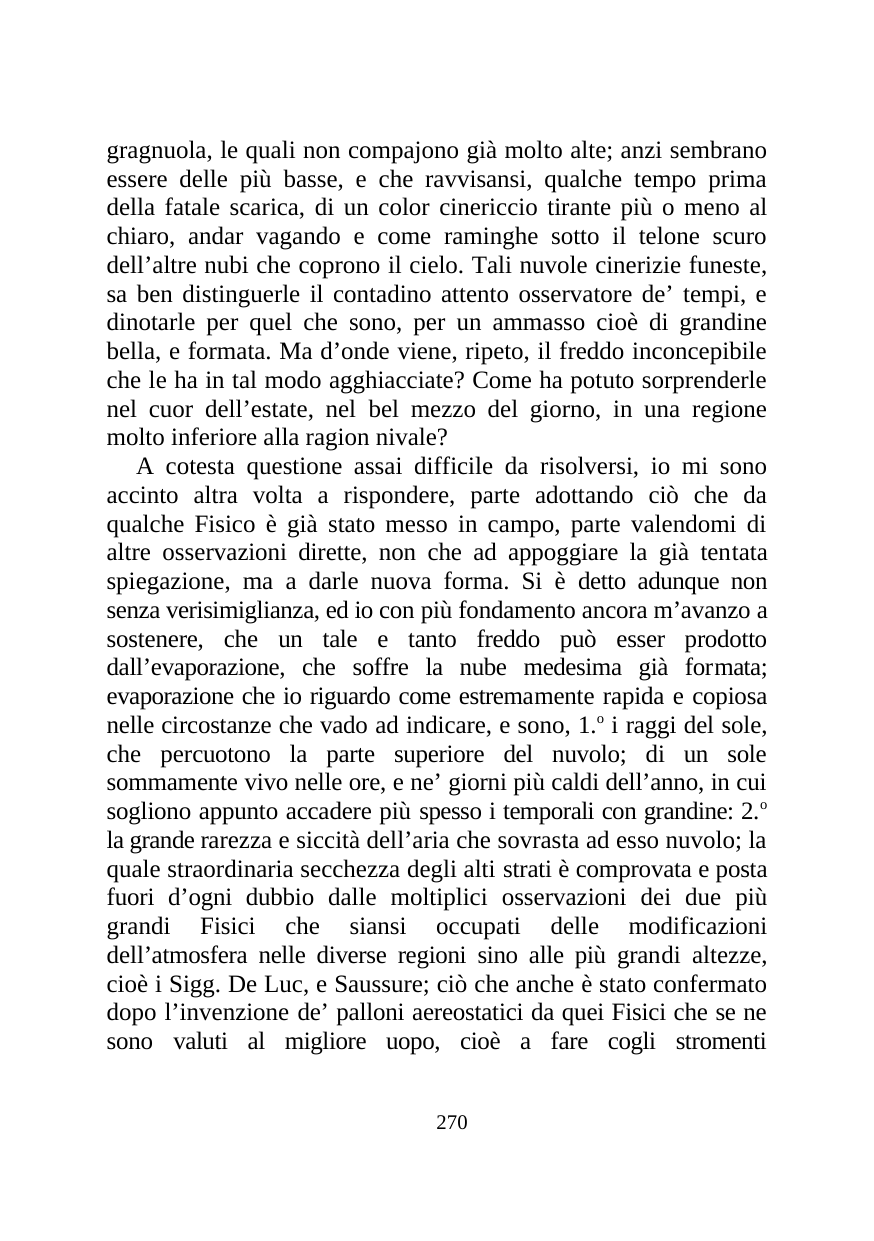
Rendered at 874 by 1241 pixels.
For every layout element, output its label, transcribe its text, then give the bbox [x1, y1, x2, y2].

text gragnuola, le quali non compajono già molto alte; anzi sembrano essere delle più basse, e che ravvisansi, qualche tempo prima della fatale scarica, di un color cinericcio tirante più o meno al chiaro, andar vagando e come raminghe sotto il telone scuro dell’altre nubi che coprono il cielo. Tali nuvole cinerizie funeste, sa ben distinguerle il contadino attento osservatore de’ tempi, e dinotarle per quel che sono, per un ammasso cioè di grandine bella, e formata. Ma d’onde viene, ripeto, il freddo inconcepibile che le ha in tal modo agghiacciate? Come ha potuto sorprenderle nel cuor dell’estate, nel bel mezzo del giorno, in una regione molto inferiore alla ragion nivale? [106, 135, 768, 451]
text A cotesta questione assai difficile da risolversi, io mi sono accinto altra volta a rispondere, parte adottando ciò che da qualche Fisico è già stato messo in campo, parte valendomi di altre osservazioni dirette, non che ad appoggiare la già tentata spiegazione, ma a darle nuova forma. Si è detto adunque non senza verisimiglianza, ed io con più fondamento ancora m’avanzo a sostenere, che un tale e tanto freddo può esser prodotto dall’evaporazione, che soffre la nube medesima già formata; evaporazione che io riguardo come estremamente rapida e copiosa nelle circostanze che vado ad indicare, e sono, 1.o i raggi del sole, che percuotono la parte superiore del nuvolo; di un sole sommamente vivo nelle ore, e ne’ giorni più caldi dell’anno, in cui sogliono appunto accadere più spesso i temporali con grandine: 2.o la grande rarezza e siccità dell’aria che sovrasta ad esso nuvolo; la quale straordinaria secchezza degli alti strati è comprovata e posta fuori d’ogni dubbio dalle moltiplici osservazioni dei due più grandi Fisici che siansi occupati delle modificazioni dell’atmosfera nelle diverse regioni sino alle più grandi altezze, cioè i Sigg. De Luc, e Saussure; ciò che anche è stato confermato dopo l’invenzione de’ palloni aereostatici da quei Fisici che se ne sono valuti al migliore uopo, cioè a fare cogli stromenti [106, 451, 768, 1055]
